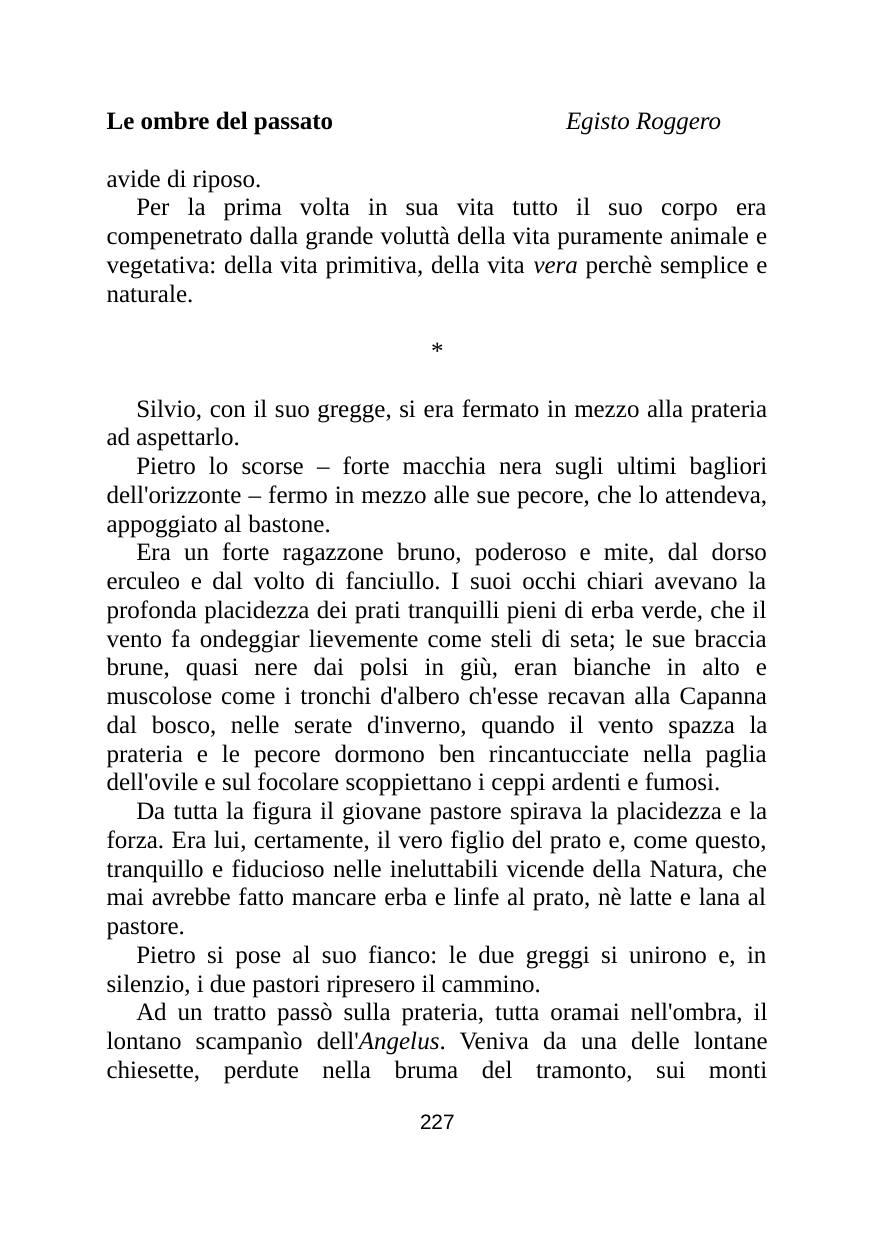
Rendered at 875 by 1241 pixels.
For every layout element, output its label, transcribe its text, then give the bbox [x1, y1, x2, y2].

text Per la prima volta in sua vita tutto il suo corpo era compenetrato dalla grande voluttà della vita puramente animale e vegetativa: della vita primitiva, della vita vera perchè semplice e naturale. [106, 192, 768, 307]
text Da tutta la figura il giovane pastore spirava la placidezza e la forza. Era lui, certamente, il vero figlio del prato e, come questo, tranquillo e fiducioso nelle ineluttabili vicende della Natura, che mai avrebbe fatto mancare erba e linfe al prato, nè latte e lana al pastore. [106, 796, 768, 940]
text Pietro si pose al suo fianco: le due greggi si unirono e, in silenzio, i due pastori ripresero il cammino. [106, 940, 768, 997]
text Pietro lo scorse – forte macchia nera sugli ultimi bagliori dell'orizzonte – fermo in mezzo alle sue pecore, che lo attendeva, appoggiato al bastone. [106, 451, 768, 537]
text Ad un tratto passò sulla prateria, tutta oramai nell'ombra, il lontano scampanìo dell'Angelus. Veniva da una delle lontane chiesette, perdute nella bruma del tramonto, sui monti [106, 997, 768, 1084]
text Silvio, con il suo gregge, si era fermato in mezzo alla prateria ad aspettarlo. [106, 394, 768, 451]
text Era un forte ragazzone bruno, poderoso e mite, dal dorso erculeo e dal volto di fanciullo. I suoi occhi chiari avevano la profonda placidezza dei prati tranquilli pieni di erba verde, che il vento fa ondeggiar lievemente come steli di seta; le sue braccia brune, quasi nere dai polsi in giù, eran bianche in alto e muscolose come i tronchi d'albero ch'esse recavan alla Capanna dal bosco, nelle serate d'inverno, quando il vento spazza la prateria e le pecore dormono ben rincantucciate nella paglia dell'ovile e sul focolare scoppiettano i ceppi ardenti e fumosi. [106, 537, 768, 796]
text avide di riposo. [106, 164, 768, 192]
text * [106, 336, 768, 365]
